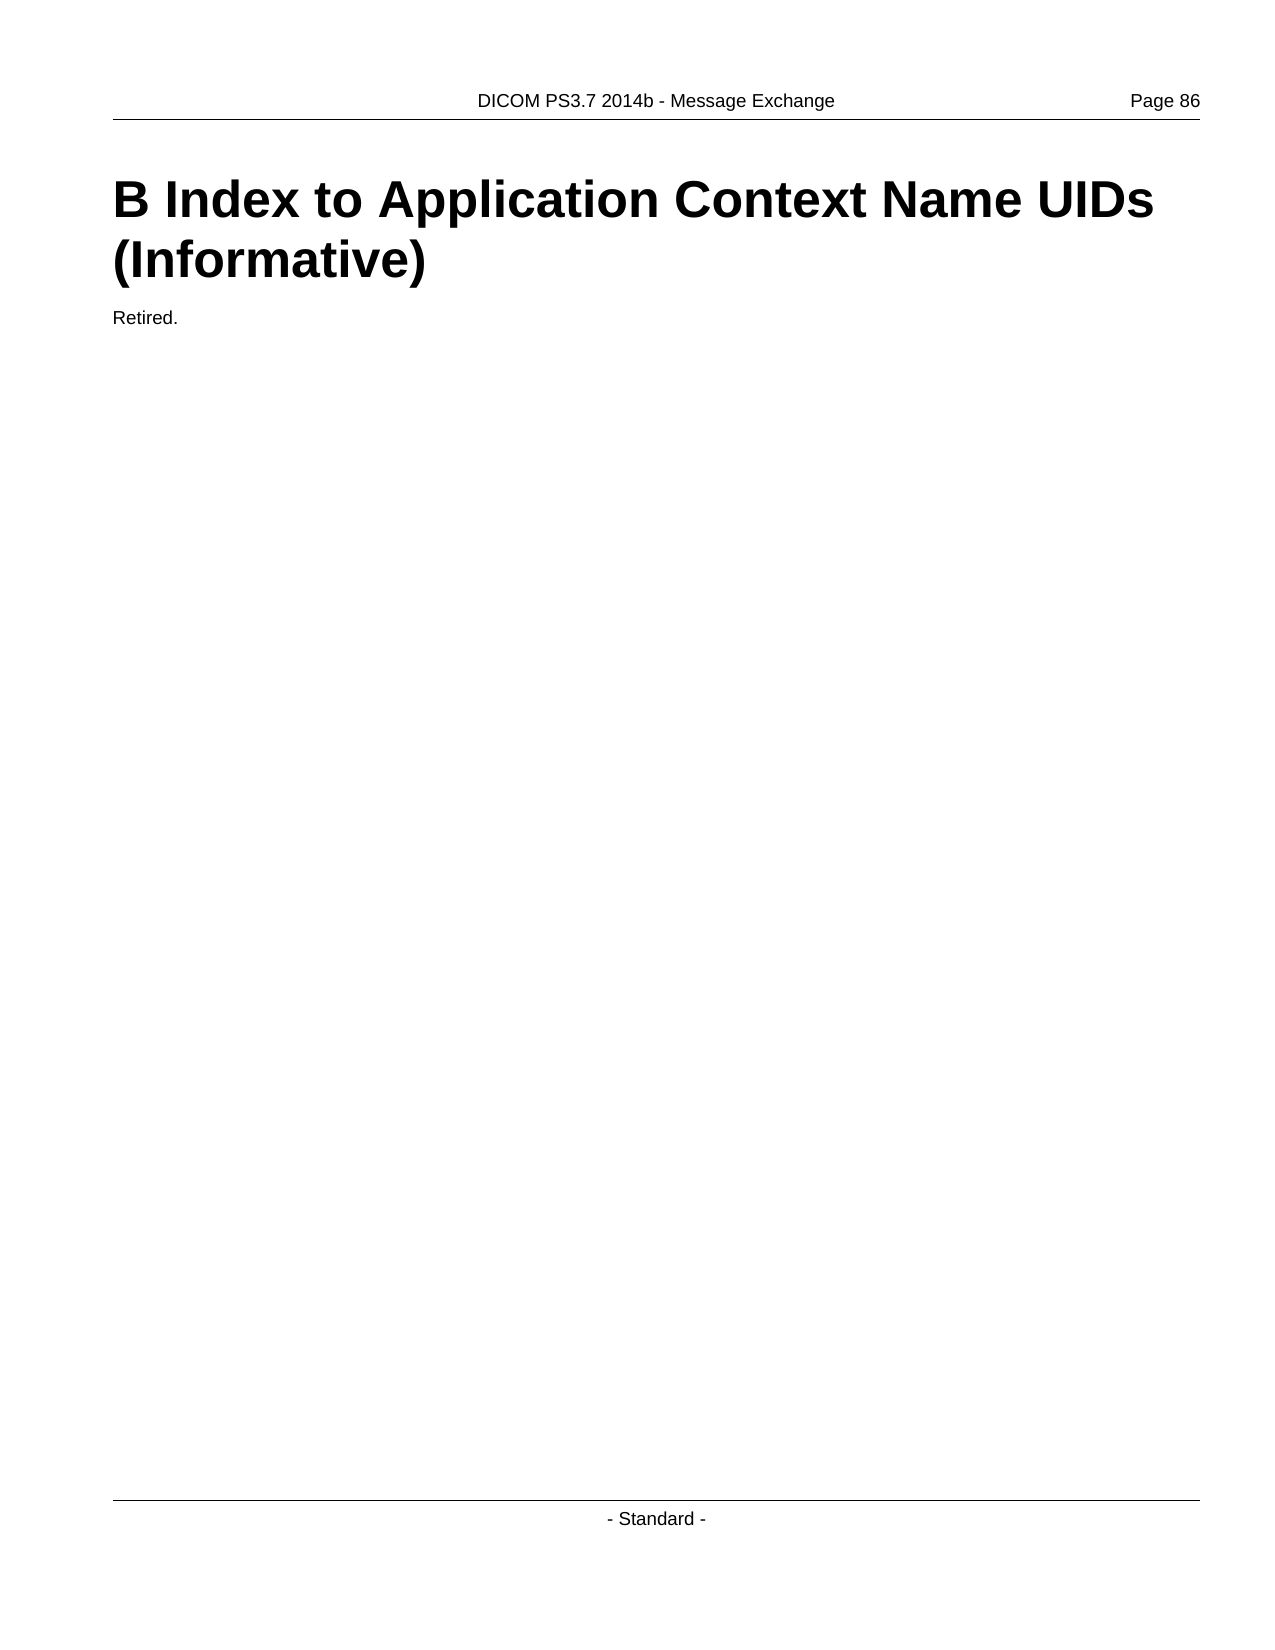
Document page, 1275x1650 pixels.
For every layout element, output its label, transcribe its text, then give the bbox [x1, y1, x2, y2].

text B Index to Application Context Name UIDs (Informative) [112, 169, 1200, 288]
text Retired. [112, 307, 1200, 328]
